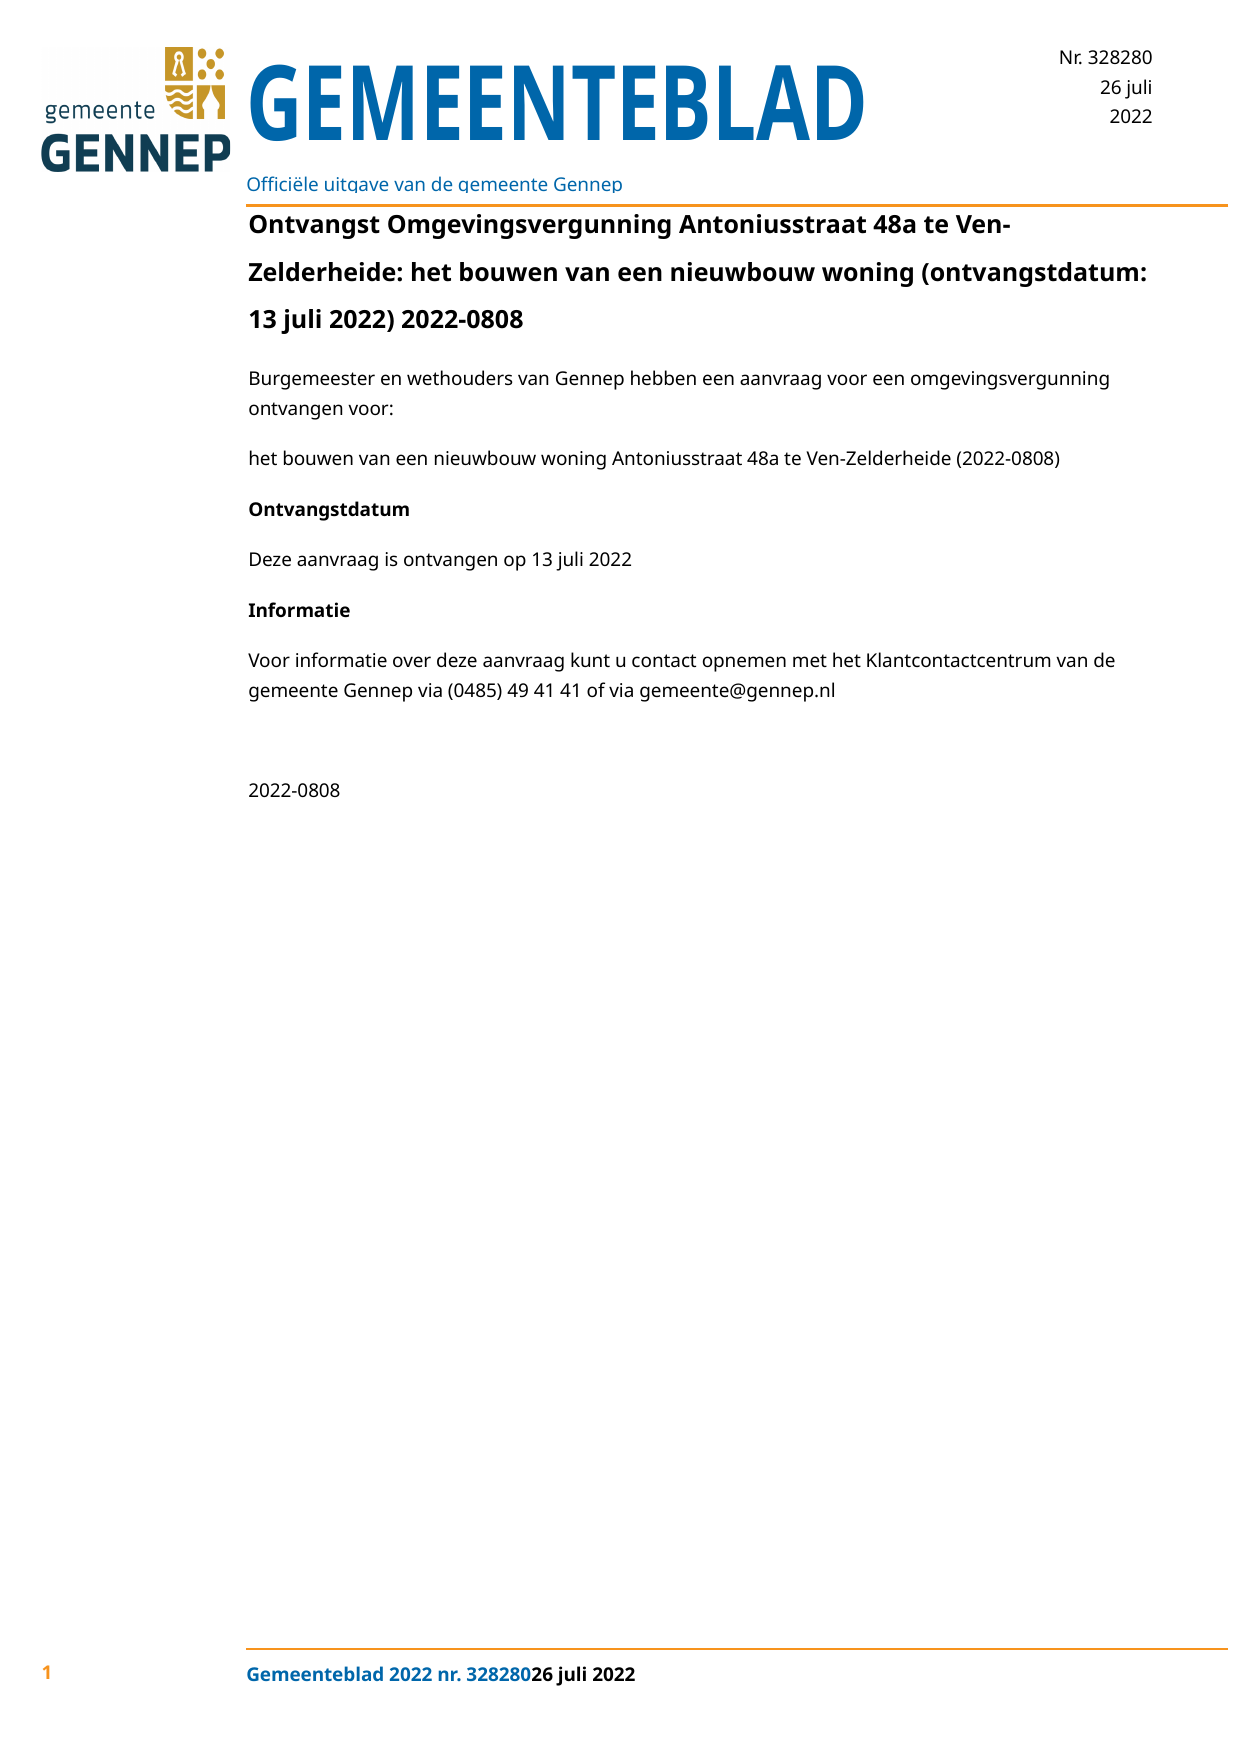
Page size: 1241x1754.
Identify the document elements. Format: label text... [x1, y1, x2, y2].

text Informatie [248, 597, 1152, 622]
text Ontvangst Omgevingsvergunning Antoniusstraat 48a te Ven-Zelderheide: het bouwen van een nieuwbouw woning (ontvangstdatum: 13 juli 2022) 2022-0808 [248, 207, 1152, 336]
text 2022-0808 [248, 778, 1152, 803]
text het bouwen van een nieuwbouw woning Antoniusstraat 48a te Ven-Zelderheide (2022-0808) [248, 446, 1152, 471]
text Burgemeester en wethouders van Gennep hebben een aanvraag voor een omgevingsvergunning ontvangen voor: [248, 366, 1152, 421]
picture [41, 47, 231, 172]
text Deze aanvraag is ontvangen op 13 juli 2022 [248, 546, 1152, 572]
text Voor informatie over deze aanvraag kunt u contact opnemen met het Klantcontactcentrum van de gemeente Gennep via (0485) 49 41 41 of via gemeente@gennep.nl [248, 647, 1152, 702]
text Ontvangstdatum [248, 496, 1152, 522]
